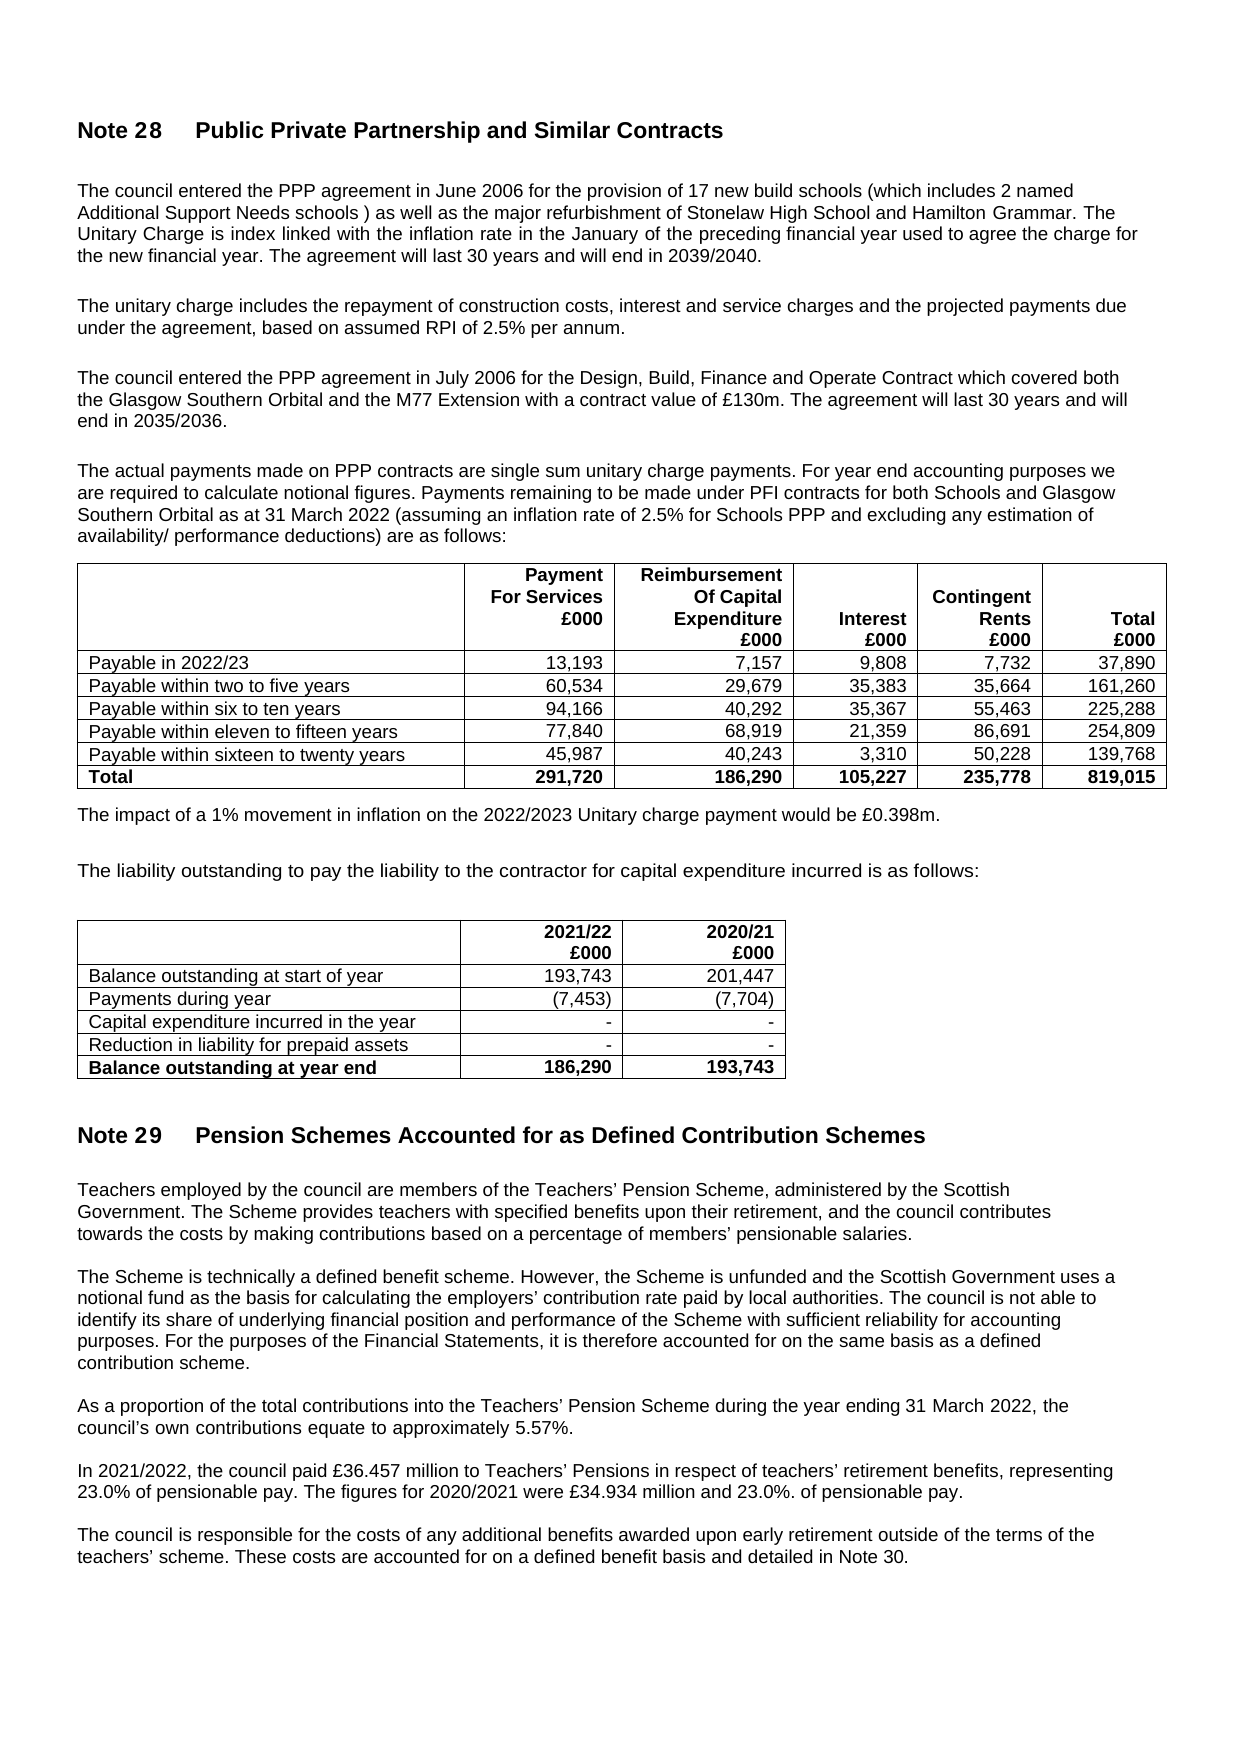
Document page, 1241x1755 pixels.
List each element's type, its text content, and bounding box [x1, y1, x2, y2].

table_cell Payable within six to ten years [78, 697, 464, 719]
table_cell 819,015 [1043, 766, 1166, 788]
table_cell 235,778 [918, 766, 1042, 788]
table_cell 201,447 [623, 965, 785, 987]
table_header 2020/21 £000 [623, 921, 785, 964]
table_cell Payable within eleven to fifteen years [78, 720, 464, 742]
text The council entered the PPP agreement in July 2006 for the Design, Build, Finance and Operate Contract which covered both the Glasgow Southern Orbital and the M77 Extension with a contract value of £130m. The agreement will last 30 years and will end in 2035/2036. [77, 367, 1139, 431]
table_cell - [623, 1034, 785, 1055]
table_cell 7,157 [615, 651, 793, 673]
table_cell 94,166 [465, 697, 614, 719]
table_cell 37,890 [1043, 651, 1166, 673]
table_cell 3,310 [794, 743, 917, 765]
table_cell 77,840 [465, 720, 614, 742]
table_cell Capital expenditure incurred in the year [78, 1011, 460, 1032]
text The unitary charge includes the repayment of construction costs, interest and service charges and the projected payments due under the agreement, based on assumed RPI of 2.5% per annum. [77, 295, 1139, 338]
table_cell 186,290 [615, 766, 793, 788]
table_cell 254,809 [1043, 720, 1166, 742]
table_cell 35,367 [794, 697, 917, 719]
table_cell Balance outstanding at year end [78, 1056, 460, 1078]
table_header Interest £000 [794, 564, 917, 650]
table_cell 86,691 [918, 720, 1042, 742]
text The impact of a 1% movement in inflation on the 2022/2023 Unitary charge payment would be £0.398m. [77, 804, 1139, 825]
table_cell 9,808 [794, 651, 917, 673]
table_header [78, 921, 460, 964]
table_cell Payable within sixteen to twenty years [78, 743, 464, 765]
table_cell (7,704) [623, 988, 785, 1009]
table_cell 40,292 [615, 697, 793, 719]
text Teachers employed by the council are members of the Teachers’ Pension Scheme, administered by the Scottish Government. The Scheme provides teachers with specified benefits upon their retirement, and the council contributes towards the costs by making contributions based on a percentage of members’ pensionable salaries. The Scheme is technically a defined benefit scheme. However, the Scheme is unfunded and the Scottish Government uses a notional fund as the basis for calculating the employers’ contribution rate paid by local authorities. The council is not able to identify its share of underlying financial position and performance of the Scheme with sufficient reliability for accounting purposes. For the purposes of the Financial Statements, it is therefore accounted for on the same basis as a defined contribution scheme. As a proportion of the total contributions into the Teachers’ Pension Scheme during the year ending 31 March 2022, the council’s own contributions equate to approximately 5.57%. In 2021/2022, the council paid £36.457 million to Teachers’ Pensions in respect of teachers’ retirement benefits, representing 23.0% of pensionable pay. The figures for 2020/2021 were £34.934 million and 23.0%. of pensionable pay. The council is responsible for the costs of any additional benefits awarded upon early retirement outside of the terms of the teachers’ scheme. These costs are accounted for on a defined benefit basis and detailed in Note 30. [77, 1179, 1119, 1567]
table_cell - [461, 1011, 622, 1032]
table_cell 40,243 [615, 743, 793, 765]
table_cell Total [78, 766, 464, 788]
table_cell 55,463 [918, 697, 1042, 719]
subtitle Note 28 Public Private Partnership and Similar Contracts [77, 117, 1167, 144]
table_cell 50,228 [918, 743, 1042, 765]
table_header Reimbursement Of Capital Expenditure £000 [615, 564, 793, 650]
table_cell 13,193 [465, 651, 614, 673]
table_cell 7,732 [918, 651, 1042, 673]
table_cell - [623, 1011, 785, 1032]
table_cell 193,743 [461, 965, 622, 987]
table_cell Payable within two to five years [78, 674, 464, 696]
table_cell 161,260 [1043, 674, 1166, 696]
table_cell 21,359 [794, 720, 917, 742]
table_cell 45,987 [465, 743, 614, 765]
table_cell 193,743 [623, 1056, 785, 1078]
table_header Payment For Services £000 [465, 564, 614, 650]
table_cell 60,534 [465, 674, 614, 696]
table_header [78, 564, 464, 650]
table_cell - [461, 1034, 622, 1055]
table_cell 29,679 [615, 674, 793, 696]
table_cell 186,290 [461, 1056, 622, 1078]
table_cell 105,227 [794, 766, 917, 788]
text The liability outstanding to pay the liability to the contractor for capital expenditure incurred is as follows: [77, 860, 1139, 903]
table_cell 139,768 [1043, 743, 1166, 765]
table_cell 35,383 [794, 674, 917, 696]
table_header Total £000 [1043, 564, 1166, 650]
table_header Contingent Rents £000 [918, 564, 1042, 650]
table_cell Reduction in liability for prepaid assets [78, 1034, 460, 1055]
table_cell 35,664 [918, 674, 1042, 696]
table_header 2021/22 £000 [461, 921, 622, 964]
table_cell Payable in 2022/23 [78, 651, 464, 673]
table_cell Balance outstanding at start of year [78, 965, 460, 987]
table_cell 225,288 [1043, 697, 1166, 719]
table_cell (7,453) [461, 988, 622, 1009]
text The council entered the PPP agreement in June 2006 for the provision of 17 new build schools (which includes 2 named Additional Support Needs schools ) as well as the major refurbishment of Stonelaw High School and Hamilton Grammar. The Unitary Charge is index linked with the inflation rate in the January of the preceding financial year used to agree the charge for the new financial year. The agreement will last 30 years and will end in 2039/2040. [77, 180, 1139, 266]
table_cell 68,919 [615, 720, 793, 742]
subtitle Note 29 Pension Schemes Accounted for as Defined Contribution Schemes [77, 1122, 1167, 1148]
table_cell Payments during year [78, 988, 460, 1009]
table_cell 291,720 [465, 766, 614, 788]
text The actual payments made on PPP contracts are single sum unitary charge payments. For year end accounting purposes we are required to calculate notional figures. Payments remaining to be made under PFI contracts for both Schools and Glasgow Southern Orbital as at 31 March 2022 (assuming an inflation rate of 2.5% for Schools PPP and excluding any estimation of availability/ performance deductions) are as follows: [77, 460, 1139, 546]
